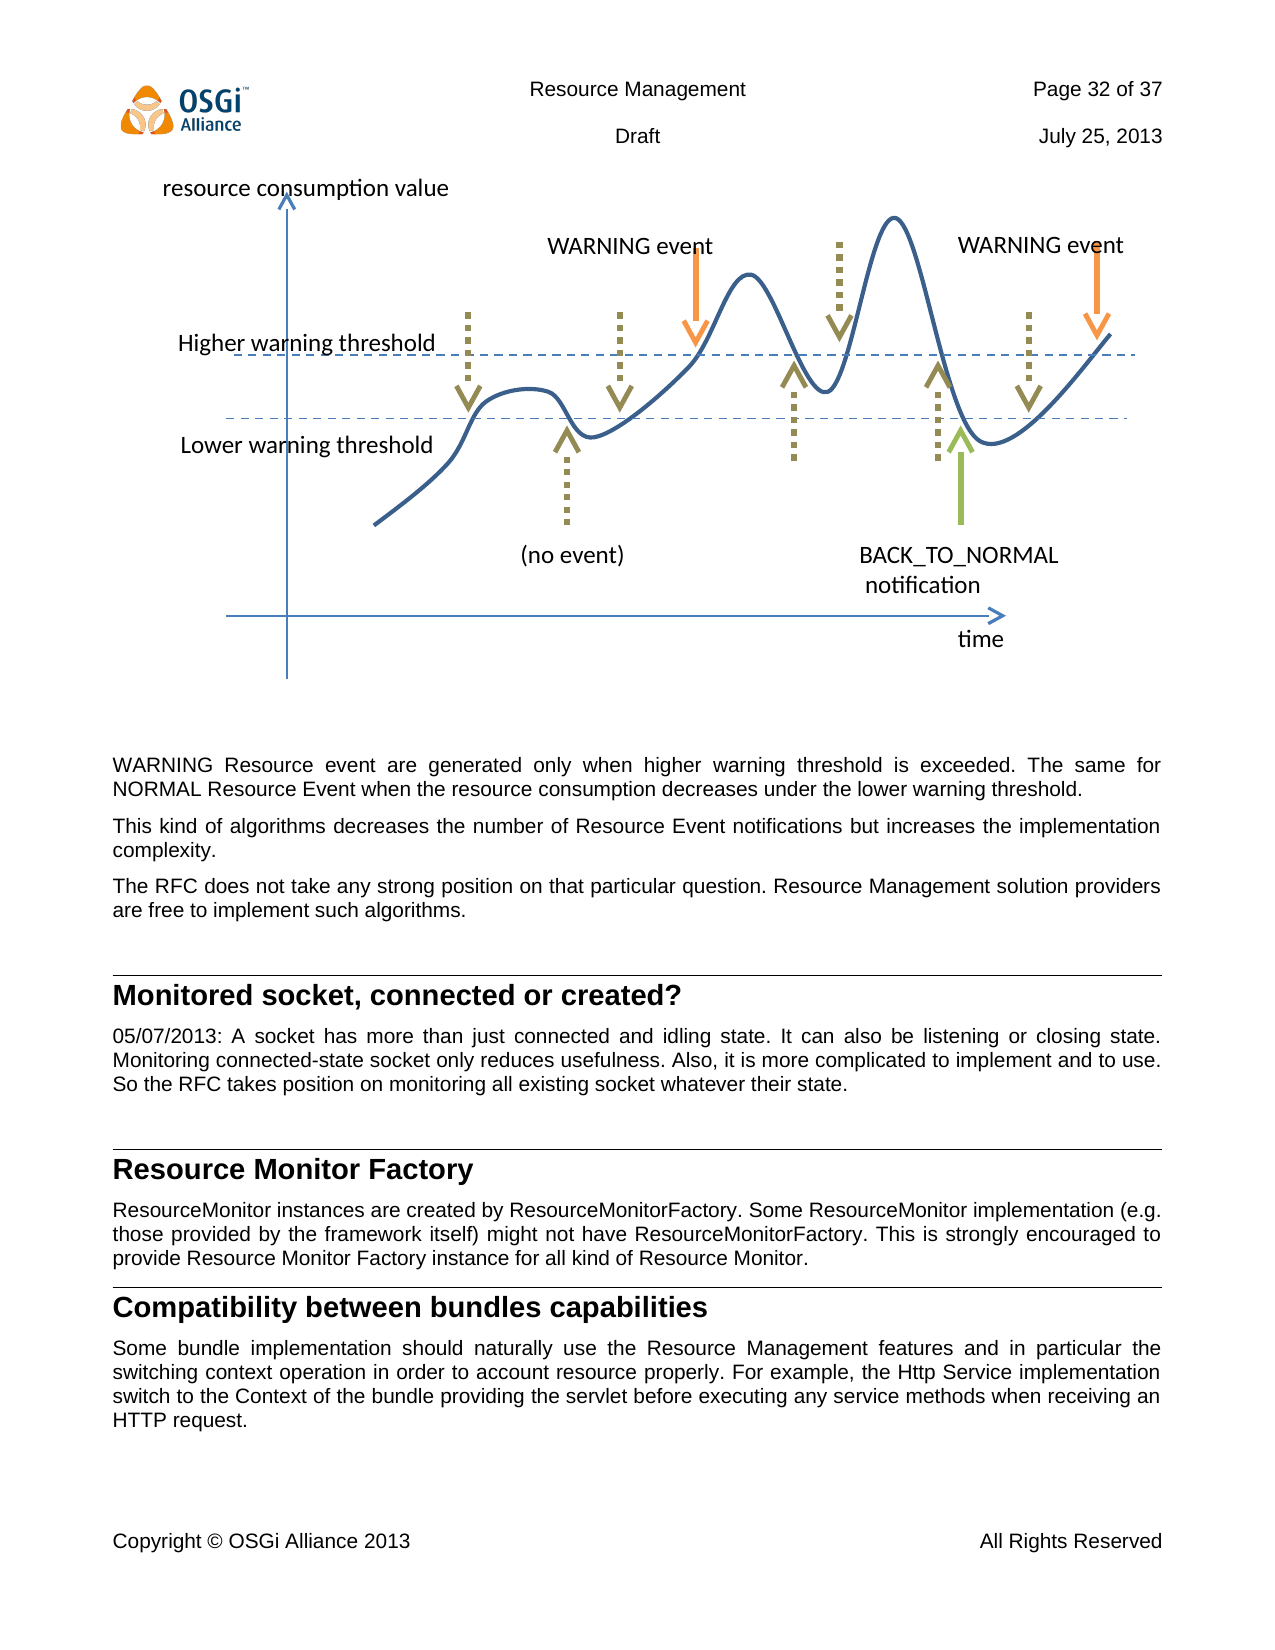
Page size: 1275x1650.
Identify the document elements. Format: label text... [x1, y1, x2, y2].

text The RFC does not take any strong position on that particular question. Resource Management solution providers are free to implement such algorithms. [112, 874, 1162, 922]
text This kind of algorithms decreases the number of Resource Event notifications but increases the implementation complexity. [112, 813, 1162, 861]
subtitle Resource Monitor Factory [112, 1150, 1162, 1186]
text Some bundle implementation should naturally use the Resource Management features and in particular the switching context operation in order to account resource properly. For example, the Http Service implementation switch to the Context of the bundle providing the servlet before executing any service methods when receiving an HTTP request. [112, 1336, 1162, 1432]
subtitle Compatibility between bundles capabilities [112, 1288, 1162, 1323]
text 05/07/2013: A socket has more than just connected and idling state. It can also be listening or closing state. Monitoring connected-state socket only reduces usefulness. Also, it is more complicated to implement and to use. So the RFC takes position on monitoring all existing socket whatever their state. [112, 1024, 1162, 1096]
text ResourceMonitor instances are created by ResourceMonitorFactory. Some ResourceMonitor implementation (e.g. those provided by the framework itself) might not have ResourceMonitorFactory. This is strongly encouraged to provide Resource Monitor Factory instance for all kind of Resource Monitor. [112, 1198, 1162, 1270]
picture [113, 78, 257, 142]
subtitle Monitored socket, connected or created? [112, 976, 1162, 1012]
text WARNING Resource event are generated only when higher warning threshold is exceeded. The same for NORMAL Resource Event when the resource consumption decreases under the lower warning threshold. [112, 753, 1162, 801]
